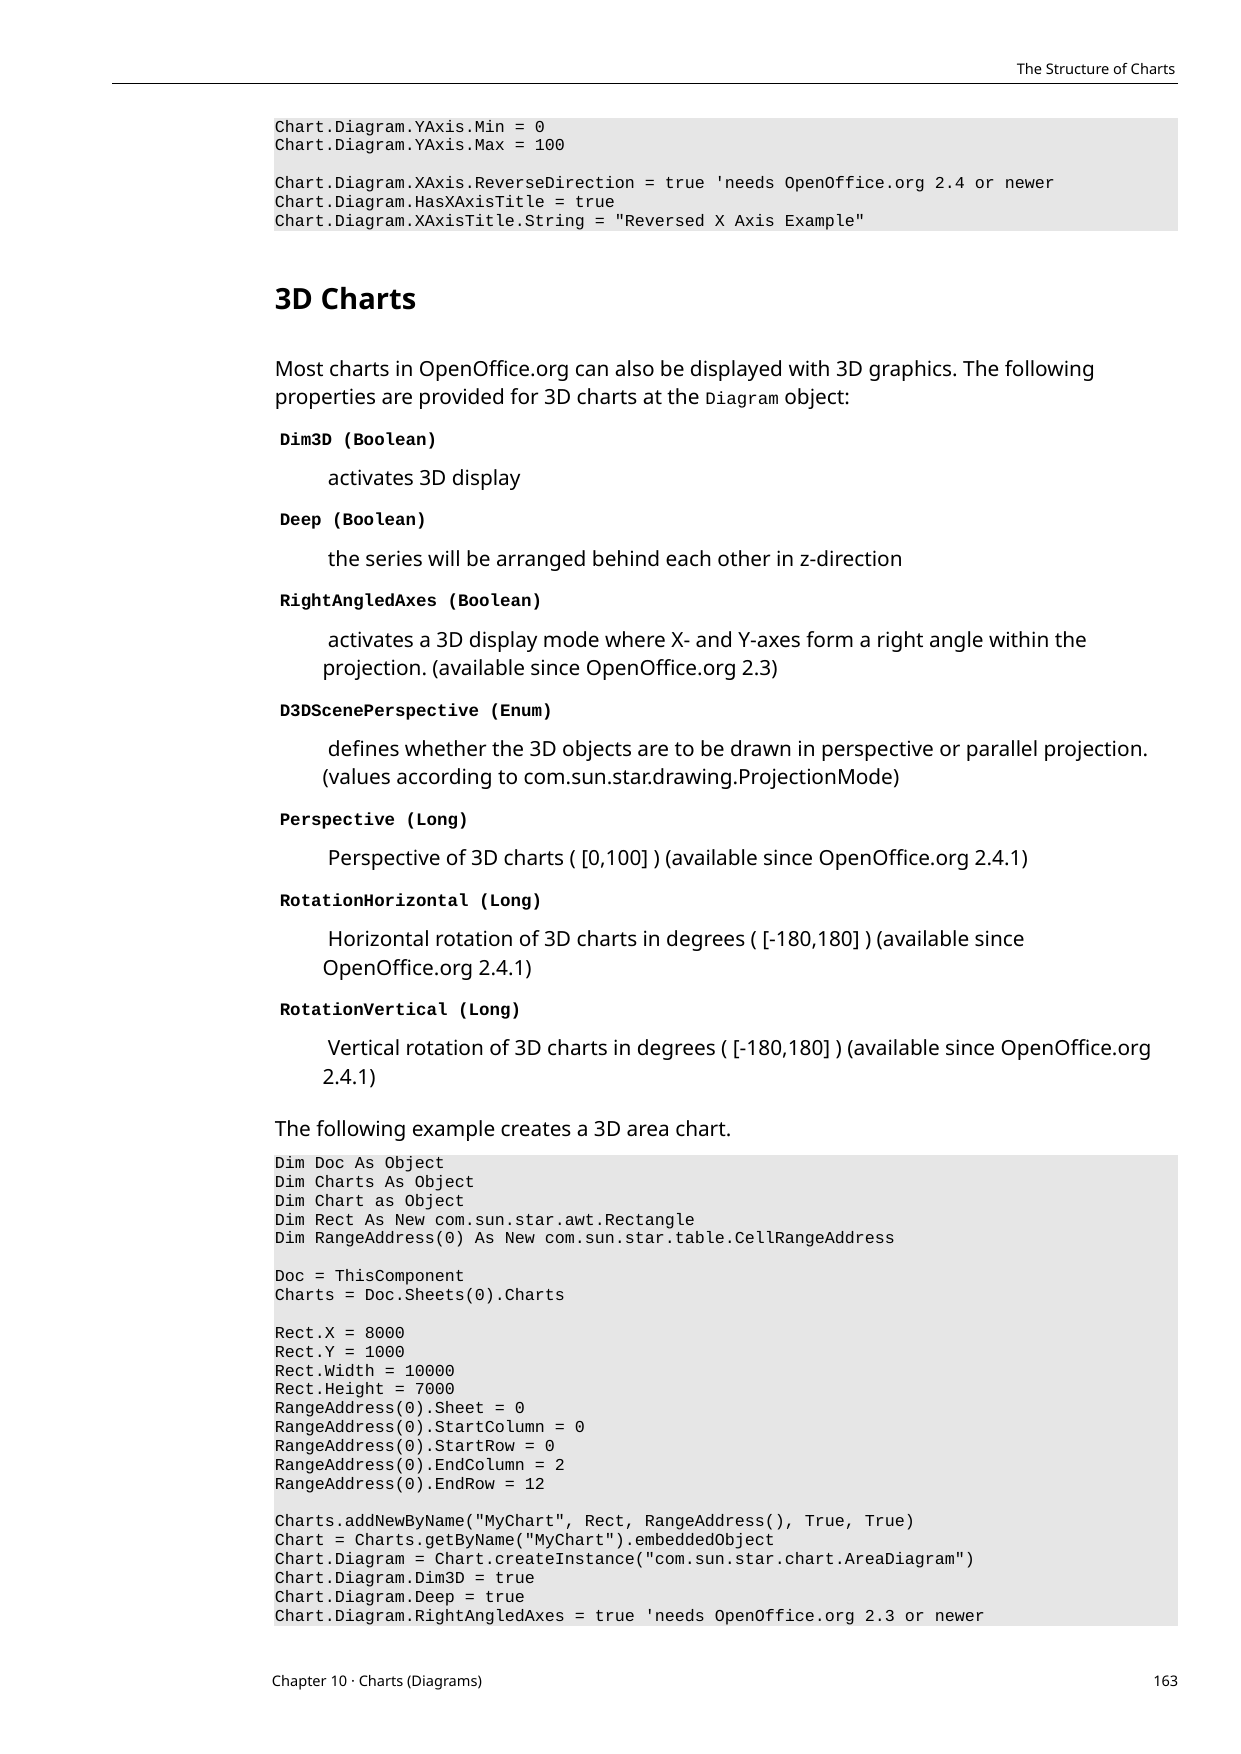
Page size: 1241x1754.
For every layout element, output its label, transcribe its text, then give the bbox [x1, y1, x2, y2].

subtitle 3D Charts [274, 278, 1178, 318]
list Vertical rotation of 3D charts in degrees ( [-180,180] ) (available since OpenOffice.org 2.4.1) [322, 1033, 1178, 1090]
list D3DScenePerspective (Enum) [274, 694, 1178, 722]
list Horizontal rotation of 3D charts in degrees ( [-180,180] ) (available since OpenOffice.org 2.4.1) [322, 924, 1178, 981]
list RotationHorizontal (Long) [274, 884, 1178, 912]
text The following example creates a 3D area chart. [274, 1114, 1178, 1143]
list activates a 3D display mode where X- and Y-axes form a right angle within the projection. (available since OpenOffice.org 2.3) [322, 625, 1178, 682]
text Dim Doc As Object Dim Charts As Object Dim Chart as Object Dim Rect As New com.sun.star.awt.Rectangle Dim RangeAddress(0) As New com.sun.star.table.CellRangeAddress Doc = ThisComponent Charts = Doc.Sheets(0).Charts Rect.X = 8000 Rect.Y = 1000 Rect.Width = 10000 Rect.Height = 7000 RangeAddress(0).Sheet = 0 RangeAddress(0).StartColumn = 0 RangeAddress(0).StartRow = 0 RangeAddress(0).EndColumn = 2 RangeAddress(0).EndRow = 12 Charts.addNewByName("MyChart", Rect, RangeAddress(), True, True) Chart = Charts.getByName("MyChart").embeddedObject Chart.Diagram = Chart.createInstance("com.sun.star.chart.AreaDiagram") Chart.Diagram.Dim3D = true Chart.Diagram.Deep = true Chart.Diagram.RightAngledAxes = true 'needs OpenOffice.org 2.3 or newer [274, 1155, 1178, 1626]
list Deep (Boolean) [274, 503, 1178, 532]
list activates 3D display [322, 463, 1178, 492]
text Chart.Diagram.YAxis.Min = 0 Chart.Diagram.YAxis.Max = 100 Chart.Diagram.XAxis.ReverseDirection = true 'needs OpenOffice.org 2.4 or newer Chart.Diagram.HasXAxisTitle = true Chart.Diagram.XAxisTitle.String = "Reversed X Axis Example" [274, 118, 1178, 231]
text Most charts in OpenOffice.org can also be displayed with 3D graphics. The following properties are provided for 3D charts at the Diagram object: [274, 354, 1178, 411]
list Perspective of 3D charts ( [0,100] ) (available since OpenOffice.org 2.4.1) [322, 843, 1178, 872]
list defines whether the 3D objects are to be drawn in perspective or parallel projection.(values according to com.sun.star.drawing.ProjectionMode) [322, 734, 1178, 791]
list Dim3D (Boolean) [274, 423, 1178, 451]
list the series will be arranged behind each other in z-direction [322, 544, 1178, 572]
list Perspective (Long) [274, 803, 1178, 831]
list RightAngledAxes (Boolean) [274, 584, 1178, 613]
list RotationVertical (Long) [274, 993, 1178, 1021]
